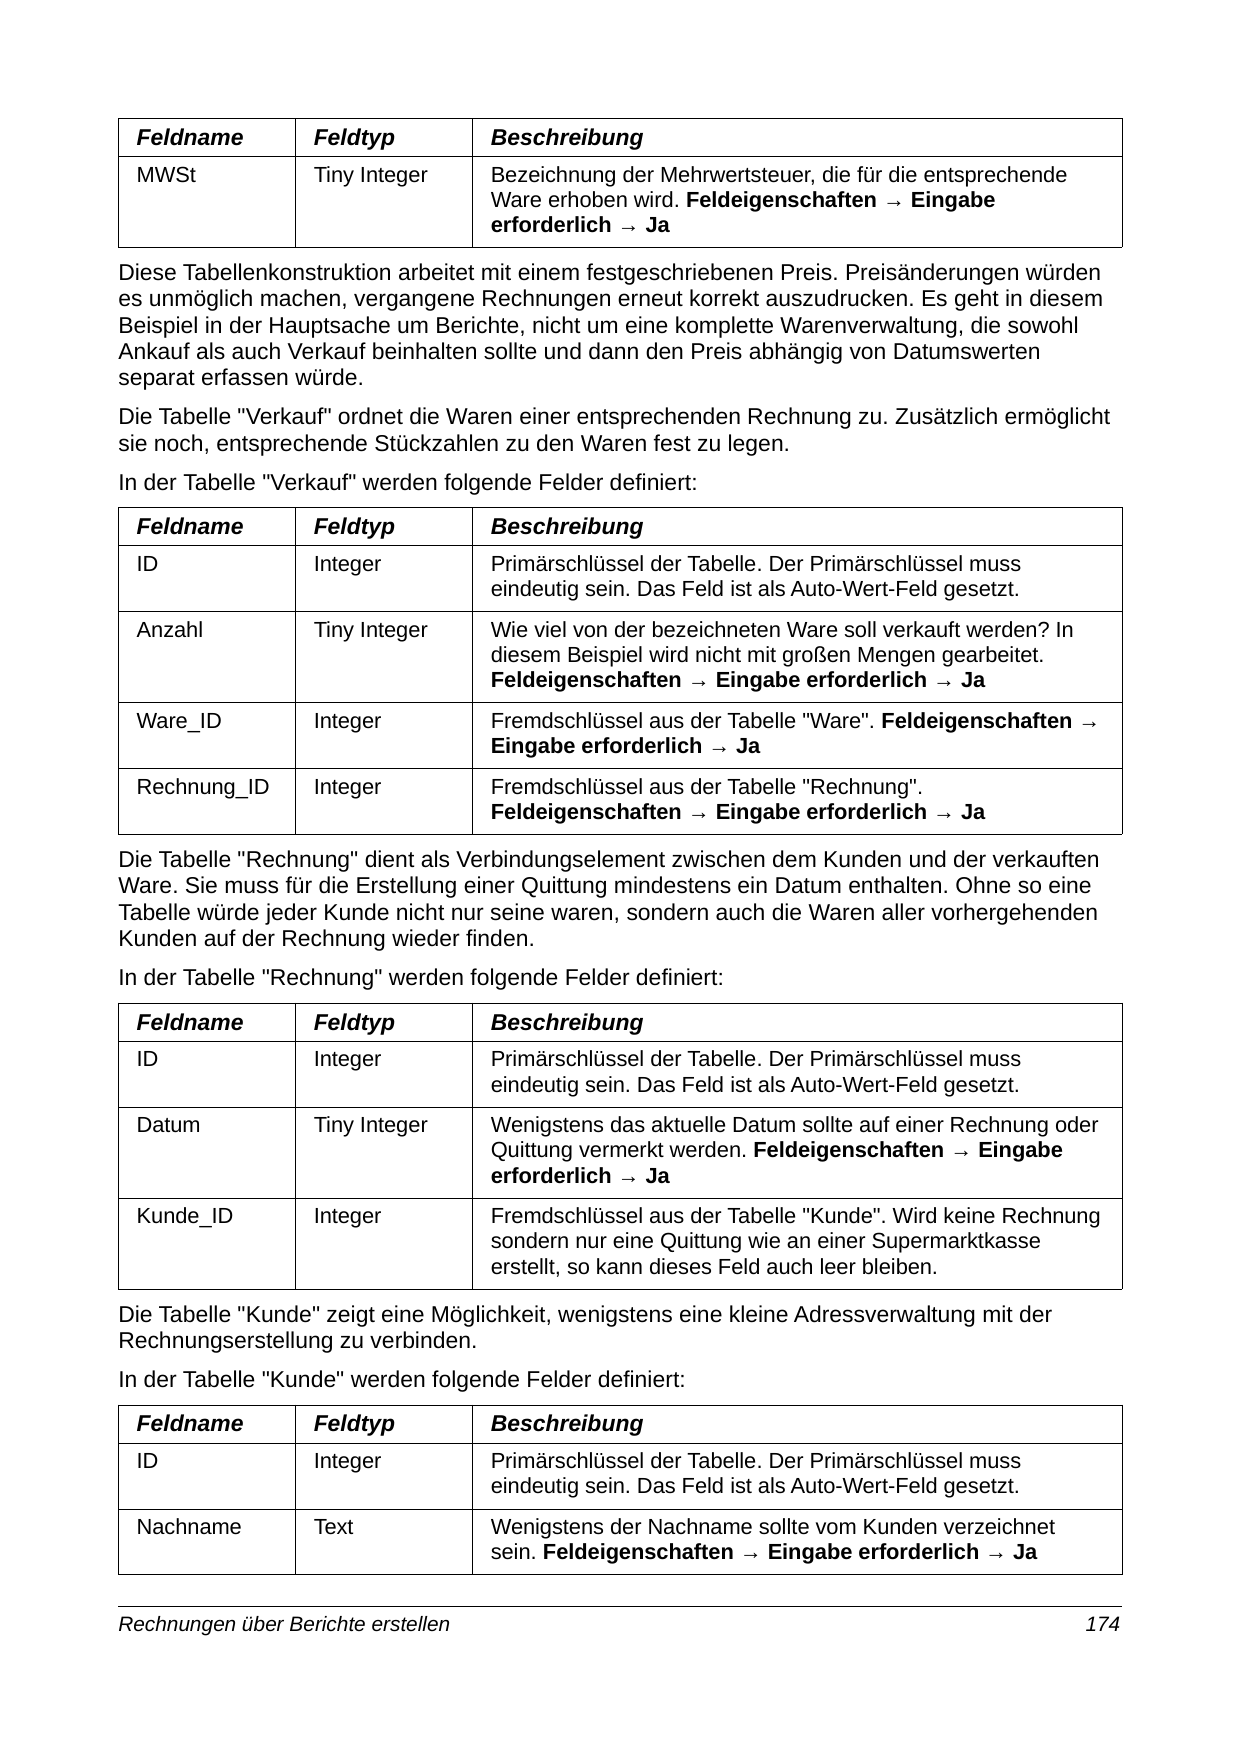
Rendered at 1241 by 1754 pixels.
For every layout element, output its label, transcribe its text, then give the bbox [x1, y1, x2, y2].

table_header Beschreibung [473, 508, 1122, 545]
table_cell Integer [296, 769, 472, 834]
table_header Feldtyp [296, 1406, 472, 1442]
table_header Feldname [119, 119, 295, 156]
table_cell Integer [296, 546, 472, 611]
text Diese Tabellenkonstruktion arbeitet mit einem festgeschriebenen Preis. Preisänderungen würden es unmöglich machen, vergangene Rechnungen erneut korrekt auszudrucken. Es geht in diesem Beispiel in der Hauptsache um Berichte, nicht um eine komplette Warenverwaltung, die sowohl Ankauf als auch Verkauf beinhalten sollte und dann den Preis abhängig von Datumswerten separat erfassen würde. [118, 259, 1122, 391]
table_header Feldtyp [296, 508, 472, 545]
table_cell Fremdschlüssel aus der Tabelle "Ware". Feldeigenschaften → Eingabe erforderlich → Ja [473, 703, 1122, 768]
table_cell MWSt [119, 157, 295, 247]
text Die Tabelle "Rechnung" dient als Verbindungselement zwischen dem Kunden und der verkauften Ware. Sie muss für die Erstellung einer Quittung mindestens ein Datum enthalten. Ohne so eine Tabelle würde jeder Kunde nicht nur seine waren, sondern auch die Waren aller vorhergehenden Kunden auf der Rechnung wieder finden. [118, 846, 1122, 951]
text Die Tabelle "Kunde" zeigt eine Möglichkeit, wenigstens eine kleine Adressverwaltung mit der Rechnungserstellung zu verbinden. [118, 1301, 1122, 1353]
table_cell Primärschlüssel der Tabelle. Der Primärschlüssel muss eindeutig sein. Das Feld ist als Auto-Wert-Feld gesetzt. [473, 1444, 1122, 1508]
table_cell Anzahl [119, 612, 295, 702]
table_cell Text [296, 1510, 472, 1574]
table_cell Tiny Integer [296, 612, 472, 702]
table_cell Bezeichnung der Mehrwertsteuer, die für die entsprechende Ware erhoben wird. Feldeigenschaften → Eingabe erforderlich → Ja [473, 157, 1122, 247]
table_cell Nachname [119, 1510, 295, 1574]
table_cell Primärschlüssel der Tabelle. Der Primärschlüssel muss eindeutig sein. Das Feld ist als Auto-Wert-Feld gesetzt. [473, 1042, 1122, 1107]
text Die Tabelle "Verkauf" ordnet die Waren einer entsprechenden Rechnung zu. Zusätzlich ermöglicht sie noch, entsprechende Stückzahlen zu den Waren fest zu legen. [118, 403, 1122, 456]
table_cell ID [119, 546, 295, 611]
table_cell Ware_ID [119, 703, 295, 768]
table_cell Wie viel von der bezeichneten Ware soll verkauft werden? In diesem Beispiel wird nicht mit großen Mengen gearbeitet. Feldeigenschaften → Eingabe erforderlich → Ja [473, 612, 1122, 702]
table_cell Rechnung_ID [119, 769, 295, 834]
table_cell Tiny Integer [296, 157, 472, 247]
table_cell ID [119, 1042, 295, 1107]
table_cell ID [119, 1444, 295, 1508]
table_cell Wenigstens der Nachname sollte vom Kunden verzeichnet sein. Feldeigenschaften → Eingabe erforderlich → Ja [473, 1510, 1122, 1574]
table_header Feldname [119, 1406, 295, 1442]
table_cell Primärschlüssel der Tabelle. Der Primärschlüssel muss eindeutig sein. Das Feld ist als Auto-Wert-Feld gesetzt. [473, 546, 1122, 611]
table_cell Integer [296, 1444, 472, 1508]
table_cell Datum [119, 1108, 295, 1198]
text In der Tabelle "Verkauf" werden folgende Felder definiert: [118, 468, 1122, 495]
table_cell Fremdschlüssel aus der Tabelle "Kunde". Wird keine Rechnung sondern nur eine Quittung wie an einer Supermarktkasse erstellt, so kann dieses Feld auch leer bleiben. [473, 1199, 1122, 1289]
text In der Tabelle "Kunde" werden folgende Felder definiert: [118, 1366, 1122, 1392]
table_cell Tiny Integer [296, 1108, 472, 1198]
table_cell Wenigstens das aktuelle Datum sollte auf einer Rechnung oder Quittung vermerkt werden. Feldeigenschaften → Eingabe erforderlich → Ja [473, 1108, 1122, 1198]
table_header Feldname [119, 1004, 295, 1041]
table_header Feldtyp [296, 1004, 472, 1041]
table_header Beschreibung [473, 119, 1122, 156]
table_cell Integer [296, 703, 472, 768]
table_header Beschreibung [473, 1004, 1122, 1041]
table_cell Kunde_ID [119, 1199, 295, 1289]
table_cell Integer [296, 1199, 472, 1289]
table_header Feldname [119, 508, 295, 545]
table_header Beschreibung [473, 1406, 1122, 1442]
table_cell Fremdschlüssel aus der Tabelle "Rechnung". Feldeigenschaften → Eingabe erforderlich → Ja [473, 769, 1122, 834]
table_cell Integer [296, 1042, 472, 1107]
text In der Tabelle "Rechnung" werden folgende Felder definiert: [118, 964, 1122, 990]
table_header Feldtyp [296, 119, 472, 156]
